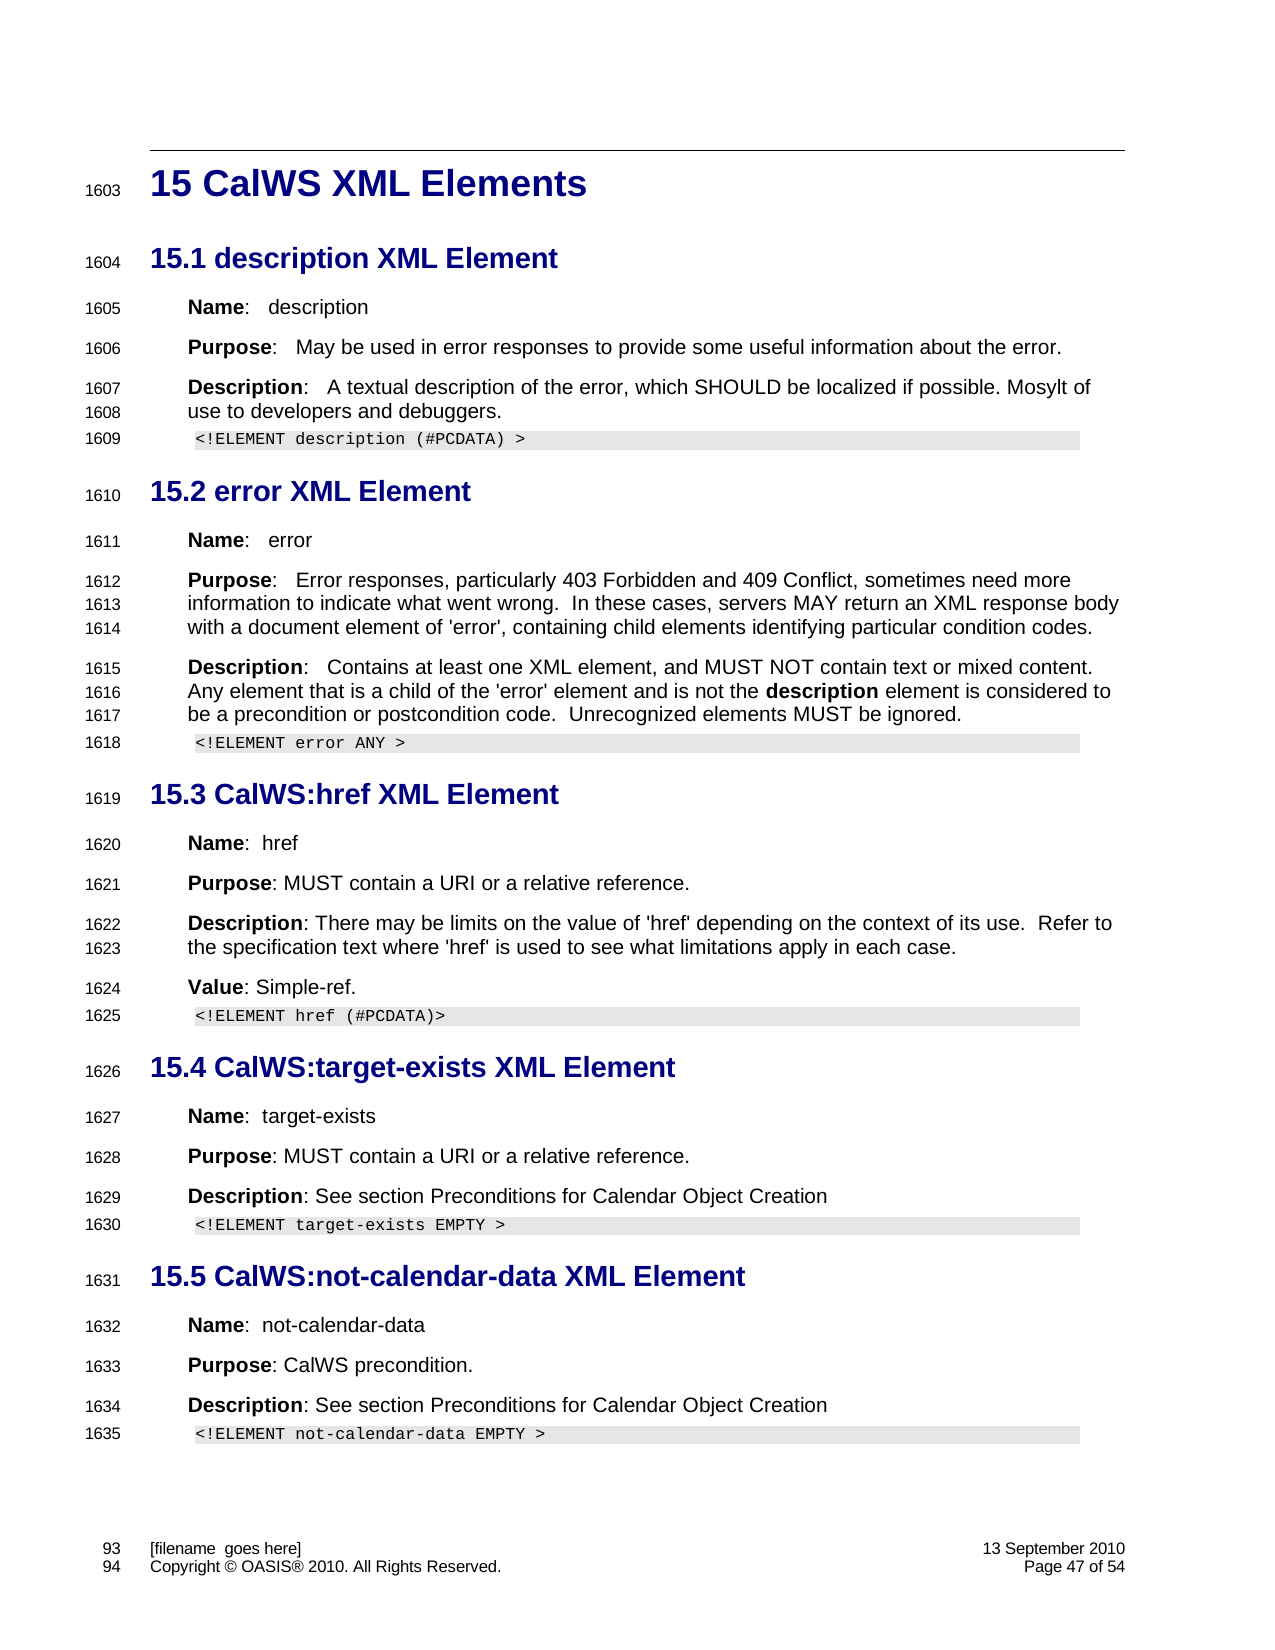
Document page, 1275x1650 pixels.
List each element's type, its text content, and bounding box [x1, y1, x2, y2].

list Description: See section Preconditions for Calendar Object Creation [187, 1185, 1125, 1208]
text <!ELEMENT target-exists EMPTY > [195, 1217, 1080, 1235]
list Name: target-exists [187, 1104, 1125, 1128]
subtitle CalWS XML Elements [150, 151, 1125, 204]
list Name: not-calendar-data [187, 1313, 1125, 1337]
list Purpose: MUST contain a URI or a relative reference. [187, 1144, 1125, 1168]
list Description: A textual description of the error, which SHOULD be localized if possible. Mosylt of use to developers and debuggers. [187, 376, 1125, 423]
list Purpose: CalWS precondition. [187, 1354, 1125, 1377]
subtitle CalWS:not-calendar-data XML Element [150, 1260, 1125, 1293]
text <!ELEMENT href (#PCDATA)> [195, 1007, 1080, 1026]
text <!ELEMENT not-calendar-data EMPTY > [195, 1426, 1080, 1444]
list Description: Contains at least one XML element, and MUST NOT contain text or mixed content. Any element that is a child of the 'error' element and is not the description element is considered to be a precondition or postcondition code. Unrecognized elements MUST be ignored. [187, 656, 1125, 726]
subtitle error XML Element [150, 475, 1125, 507]
list Purpose: MUST contain a URI or a relative reference. [187, 872, 1125, 895]
list Name: href [187, 831, 1125, 855]
subtitle CalWS:target-exists XML Element [150, 1051, 1125, 1083]
text <!ELEMENT error ANY > [195, 734, 1080, 753]
list Name: error [187, 528, 1125, 552]
list Value: Simple-ref. [187, 976, 1125, 999]
list Description: There may be limits on the value of 'href' depending on the context of its use. Refer to the specification text where 'href' is used to see what limitations apply in each case. [187, 912, 1125, 959]
list Description: See section Preconditions for Calendar Object Creation [187, 1394, 1125, 1417]
subtitle description XML Element [150, 242, 1125, 274]
text <!ELEMENT description (#PCDATA) > [195, 431, 1080, 450]
list Purpose: May be used in error responses to provide some useful information about the error. [187, 336, 1125, 359]
list Name: description [187, 295, 1125, 319]
list Purpose: Error responses, particularly 403 Forbidden and 409 Conflict, sometimes need more information to indicate what went wrong. In these cases, servers MAY return an XML response body with a document element of 'error', containing child elements identifying particular condition codes. [187, 568, 1125, 639]
subtitle CalWS:href XML Element [150, 778, 1125, 811]
